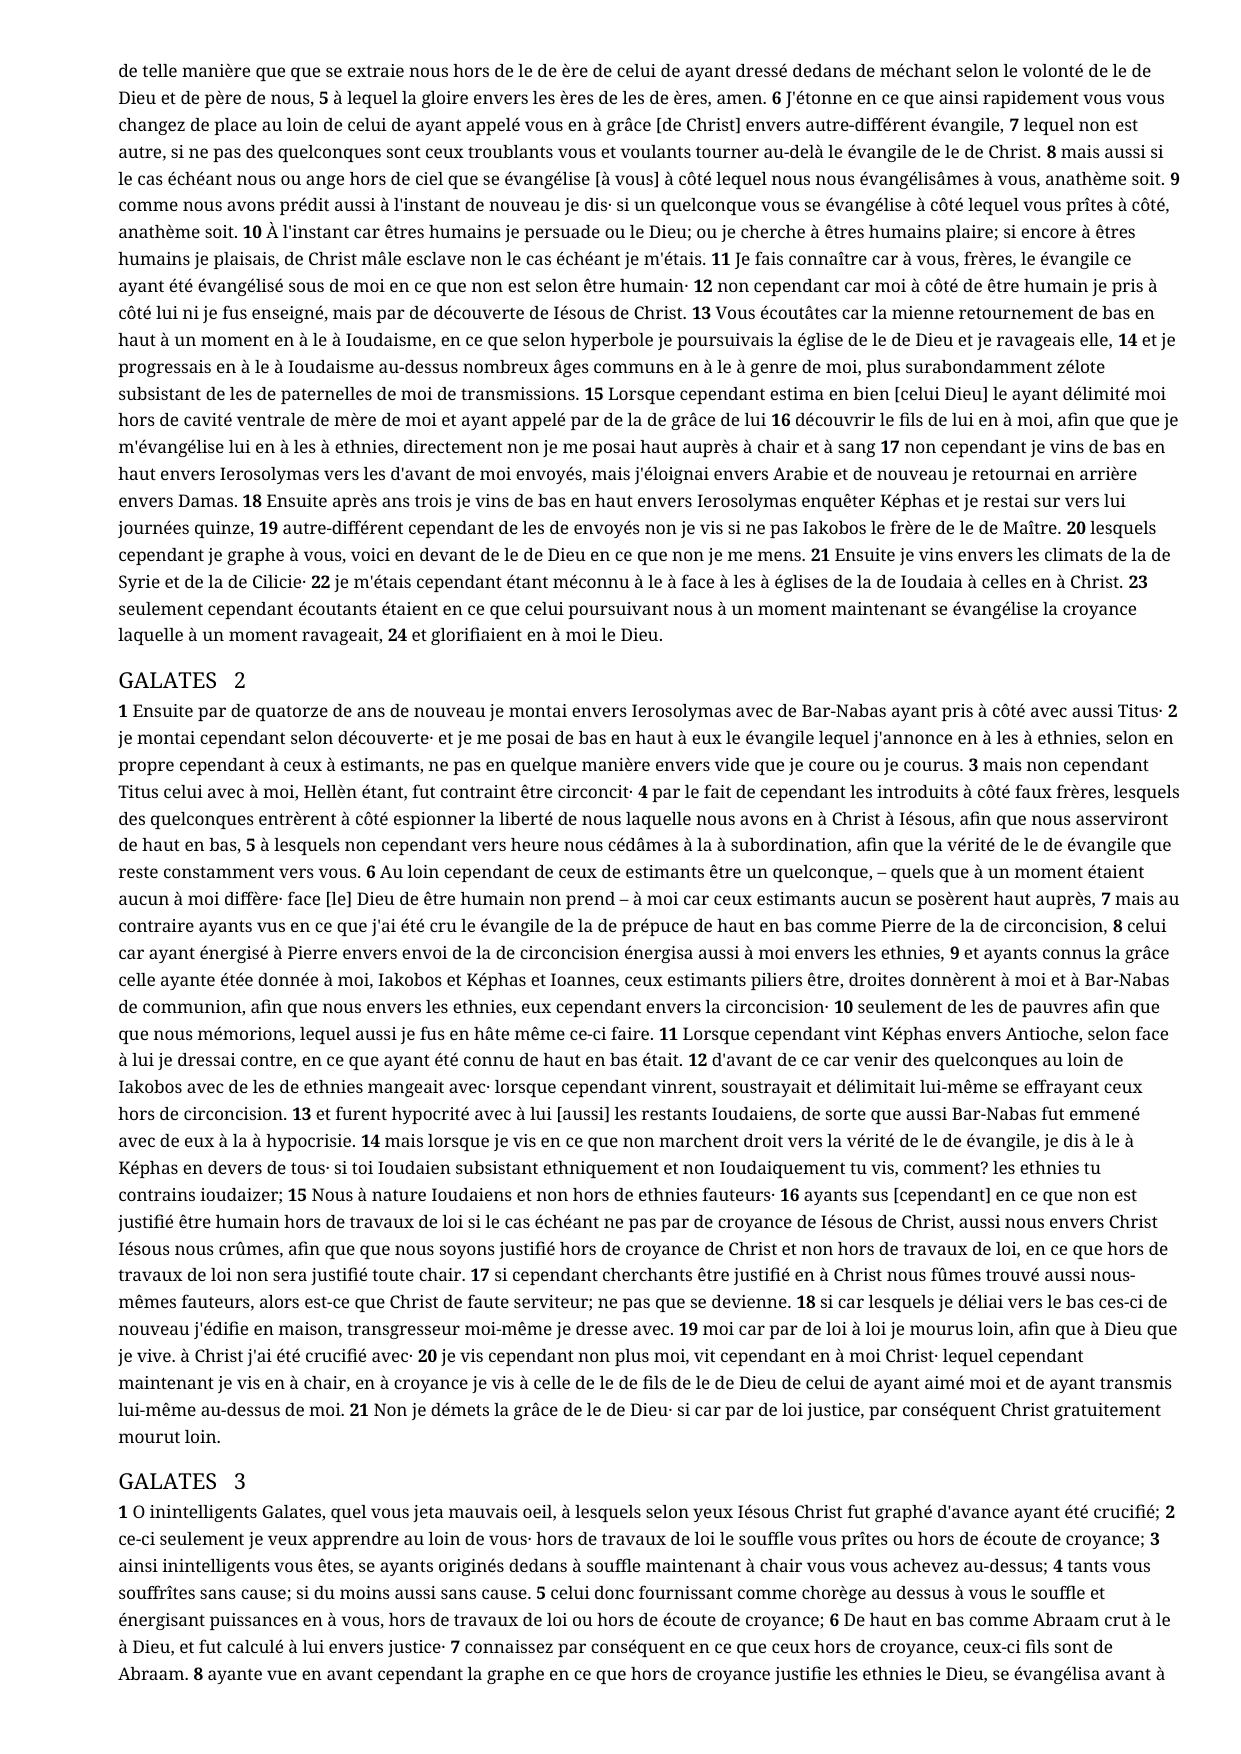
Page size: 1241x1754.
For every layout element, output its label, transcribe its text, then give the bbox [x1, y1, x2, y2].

text 1 Ensuite par de quatorze de ans de nouveau je montai envers Ierosolymas avec de Bar-Nabas ayant pris à côté avec aussi Titus· 2 je montai cependant selon découverte· et je me posai de bas en haut à eux le évangile lequel j'annonce en à les à ethnies, selon en propre cependant à ceux à estimants, ne pas en quelque manière envers vide que je coure ou je courus. 3 mais non cependant Titus celui avec à moi, Hellèn étant, fut contraint être circoncit· 4 par le fait de cependant les introduits à côté faux frères, lesquels des quelconques entrèrent à côté espionner la liberté de nous laquelle nous avons en à Christ à Iésous, afin que nous asserviront de haut en bas, 5 à lesquels non cependant vers heure nous cédâmes à la à subordination, afin que la vérité de le de évangile que reste constamment vers vous. 6 Au loin cependant de ceux de estimants être un quelconque, – quels que à un moment étaient aucun à moi diffère· face [le] Dieu de être humain non prend – à moi car ceux estimants aucun se posèrent haut auprès, 7 mais au contraire ayants vus en ce que j'ai été cru le évangile de la de prépuce de haut en bas comme Pierre de la de circoncision, 8 celui car ayant énergisé à Pierre envers envoi de la de circoncision énergisa aussi à moi envers les ethnies, 9 et ayants connus la grâce celle ayante étée donnée à moi, Iakobos et Képhas et Ioannes, ceux estimants piliers être, droites donnèrent à moi et à Bar-Nabas de communion, afin que nous envers les ethnies, eux cependant envers la circoncision· 10 seulement de les de pauvres afin que que nous mémorions, lequel aussi je fus en hâte même ce-ci faire. 11 Lorsque cependant vint Képhas envers Antioche, selon face à lui je dressai contre, en ce que ayant été connu de haut en bas était. 12 d'avant de ce car venir des quelconques au loin de Iakobos avec de les de ethnies mangeait avec· lorsque cependant vinrent, soustrayait et délimitait lui-même se effrayant ceux hors de circoncision. 13 et furent hypocrité avec à lui [aussi] les restants Ioudaiens, de sorte que aussi Bar-Nabas fut emmené avec de eux à la à hypocrisie. 14 mais lorsque je vis en ce que non marchent droit vers la vérité de le de évangile, je dis à le à Képhas en devers de tous· si toi Ioudaien subsistant ethniquement et non Ioudaiquement tu vis, comment? les ethnies tu contrains ioudaizer; 15 Nous à nature Ioudaiens et non hors de ethnies fauteurs· 16 ayants sus [cependant] en ce que non est justifié être humain hors de travaux de loi si le cas échéant ne pas par de croyance de Iésous de Christ, aussi nous envers Christ Iésous nous crûmes, afin que que nous soyons justifié hors de croyance de Christ et non hors de travaux de loi, en ce que hors de travaux de loi non sera justifié toute chair. 17 si cependant cherchants être justifié en à Christ nous fûmes trouvé aussi nous-mêmes fauteurs, alors est-ce que Christ de faute serviteur; ne pas que se devienne. 18 si car lesquels je déliai vers le bas ces-ci de nouveau j'édifie en maison, transgresseur moi-même je dresse avec. 19 moi car par de loi à loi je mourus loin, afin que à Dieu que je vive. à Christ j'ai été crucifié avec· 20 je vis cependant non plus moi, vit cependant en à moi Christ· lequel cependant maintenant je vis en à chair, en à croyance je vis à celle de le de fils de le de Dieu de celui de ayant aimé moi et de ayant transmis lui-même au-dessus de moi. 21 Non je démets la grâce de le de Dieu· si car par de loi justice, par conséquent Christ gratuitement mourut loin. [118, 699, 1181, 1448]
text GALATES 2 [118, 665, 1181, 695]
text de telle manière que que se extraie nous hors de le de ère de celui de ayant dressé dedans de méchant selon le volonté de le de Dieu et de père de nous, 5 à lequel la gloire envers les ères de les de ères, amen. 6 J'étonne en ce que ainsi rapidement vous vous changez de place au loin de celui de ayant appelé vous en à grâce [de Christ] envers autre-différent évangile, 7 lequel non est autre, si ne pas des quelconques sont ceux troublants vous et voulants tourner au-delà le évangile de le de Christ. 8 mais aussi si le cas échéant nous ou ange hors de ciel que se évangélise [à vous] à côté lequel nous nous évangélisâmes à vous, anathème soit. 9 comme nous avons prédit aussi à l'instant de nouveau je dis· si un quelconque vous se évangélise à côté lequel vous prîtes à côté, anathème soit. 10 À l'instant car êtres humains je persuade ou le Dieu; ou je cherche à êtres humains plaire; si encore à êtres humains je plaisais, de Christ mâle esclave non le cas échéant je m'étais. 11 Je fais connaître car à vous, frères, le évangile ce ayant été évangélisé sous de moi en ce que non est selon être humain· 12 non cependant car moi à côté de être humain je pris à côté lui ni je fus enseigné, mais par de découverte de Iésous de Christ. 13 Vous écoutâtes car la mienne retournement de bas en haut à un moment en à le à Ioudaisme, en ce que selon hyperbole je poursuivais la église de le de Dieu et je ravageais elle, 14 et je progressais en à le à Ioudaisme au-dessus nombreux âges communs en à le à genre de moi, plus surabondamment zélote subsistant de les de paternelles de moi de transmissions. 15 Lorsque cependant estima en bien [celui Dieu] le ayant délimité moi hors de cavité ventrale de mère de moi et ayant appelé par de la de grâce de lui 16 découvrir le fils de lui en à moi, afin que que je m'évangélise lui en à les à ethnies, directement non je me posai haut auprès à chair et à sang 17 non cependant je vins de bas en haut envers Ierosolymas vers les d'avant de moi envoyés, mais j'éloignai envers Arabie et de nouveau je retournai en arrière envers Damas. 18 Ensuite après ans trois je vins de bas en haut envers Ierosolymas enquêter Képhas et je restai sur vers lui journées quinze, 19 autre-différent cependant de les de envoyés non je vis si ne pas Iakobos le frère de le de Maître. 20 lesquels cependant je graphe à vous, voici en devant de le de Dieu en ce que non je me mens. 21 Ensuite je vins envers les climats de la de Syrie et de la de Cilicie· 22 je m'étais cependant étant méconnu à le à face à les à églises de la de Ioudaia à celles en à Christ. 23 seulement cependant écoutants étaient en ce que celui poursuivant nous à un moment maintenant se évangélise la croyance laquelle à un moment ravageait, 24 et glorifiaient en à moi le Dieu. [118, 59, 1181, 647]
text GALATES 3 [118, 1466, 1181, 1496]
text 1 O inintelligents Galates, quel vous jeta mauvais oeil, à lesquels selon yeux Iésous Christ fut graphé d'avance ayant été crucifié; 2 ce-ci seulement je veux apprendre au loin de vous· hors de travaux de loi le souffle vous prîtes ou hors de écoute de croyance; 3 ainsi inintelligents vous êtes, se ayants originés dedans à souffle maintenant à chair vous vous achevez au-dessus; 4 tants vous souffrîtes sans cause; si du moins aussi sans cause. 5 celui donc fournissant comme chorège au dessus à vous le souffle et énergisant puissances en à vous, hors de travaux de loi ou hors de écoute de croyance; 6 De haut en bas comme Abraam crut à le à Dieu, et fut calculé à lui envers justice· 7 connaissez par conséquent en ce que ceux hors de croyance, ceux-ci fils sont de Abraam. 8 ayante vue en avant cependant la graphe en ce que hors de croyance justifie les ethnies le Dieu, se évangélisa avant à [118, 1500, 1181, 1685]
